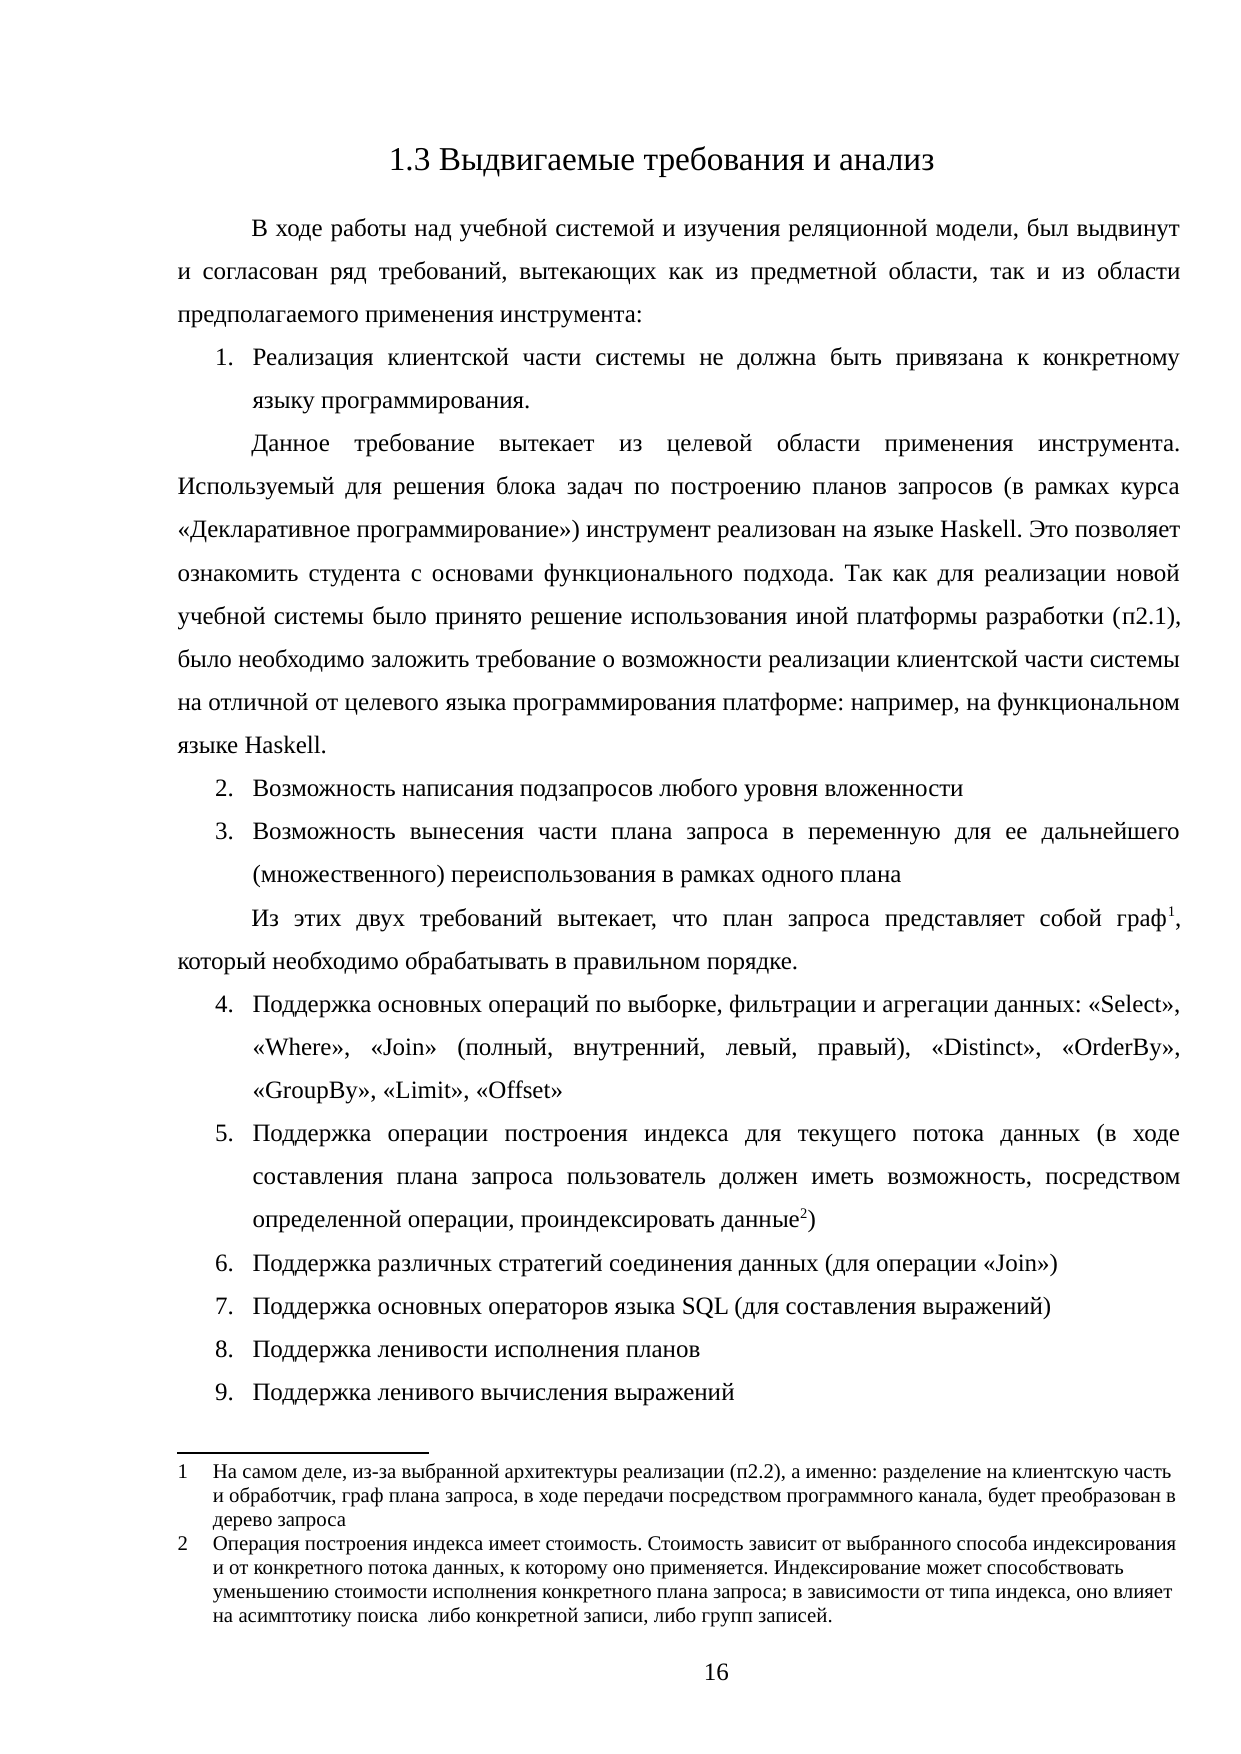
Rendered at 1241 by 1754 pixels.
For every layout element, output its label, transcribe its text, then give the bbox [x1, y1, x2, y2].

list Поддержка основных операторов языка SQL (для составления выражений) [215, 1291, 1181, 1319]
list Поддержка ленивости исполнения планов [215, 1334, 1181, 1363]
list Поддержка операции построения индекса для текущего потока данных (в ходе составления плана запроса пользователь должен иметь возможность, посредством определенной операции, проиндексировать данные) [215, 1118, 1181, 1233]
text На самом деле, из-за выбранной архитектуры реализации (п2.2), а именно: разделение на клиентскую часть и обработчик, граф плана запроса, в ходе передачи посредством программного канала, будет преобразован в дерево запроса [177, 1459, 1181, 1531]
text Данное требование вытекает из целевой области применения инструмента. Используемый для решения блока задач по построению планов запросов (в рамках курса «Декларативное программирование») инструмент реализован на языке Haskell. Это позволяет ознакомить студента с основами функционального подхода. Так как для реализации новой учебной системы было принято решение использования иной платформы разработки (п2.1), было необходимо заложить требование о возможности реализации клиентской части системы на отличной от целевого языка программирования платформе: например, на функциональном языке Haskell. [177, 428, 1181, 759]
text Из этих двух требований вытекает, что план запроса представляет собой граф, который необходимо обрабатывать в правильном порядке. [177, 903, 1181, 974]
list Возможность вынесения части плана запроса в переменную для ее дальнейшего (множественного) переиспользования в рамках одного плана [215, 816, 1181, 888]
text В ходе работы над учебной системой и изучения реляционной модели, был выдвинут и согласован ряд требований, вытекающих как из предметной области, так и из области предполагаемого применения инструмента: [177, 213, 1181, 328]
list Операция построения индекса имеет стоимость. Стоимость зависит от выбранного способа индексирования и от конкретного потока данных, к которому оно применяется. Индексирование может способствовать уменьшению стоимости исполнения конкретного плана запроса; в зависимости от типа индекса, оно влияет на асимптотику поиска либо конкретной записи, либо групп записей. [177, 1531, 1181, 1627]
subtitle 1.3 Выдвигаемые требования и анализ [177, 139, 1146, 177]
list Возможность написания подзапросов любого уровня вложенности [215, 773, 1181, 802]
list Поддержка различных стратегий соединения данных (для операции «Join») [215, 1248, 1181, 1276]
list Реализация клиентской части системы не должна быть привязана к конкретному языку программирования. [215, 342, 1181, 414]
list Поддержка ленивого вычисления выражений [215, 1377, 1181, 1406]
list Поддержка основных операций по выборке, фильтрации и агрегации данных: «Select», «Where», «Join» (полный, внутренний, левый, правый), «Distinct», «OrderBy», «GroupBy», «Limit», «Offset» [215, 989, 1181, 1104]
